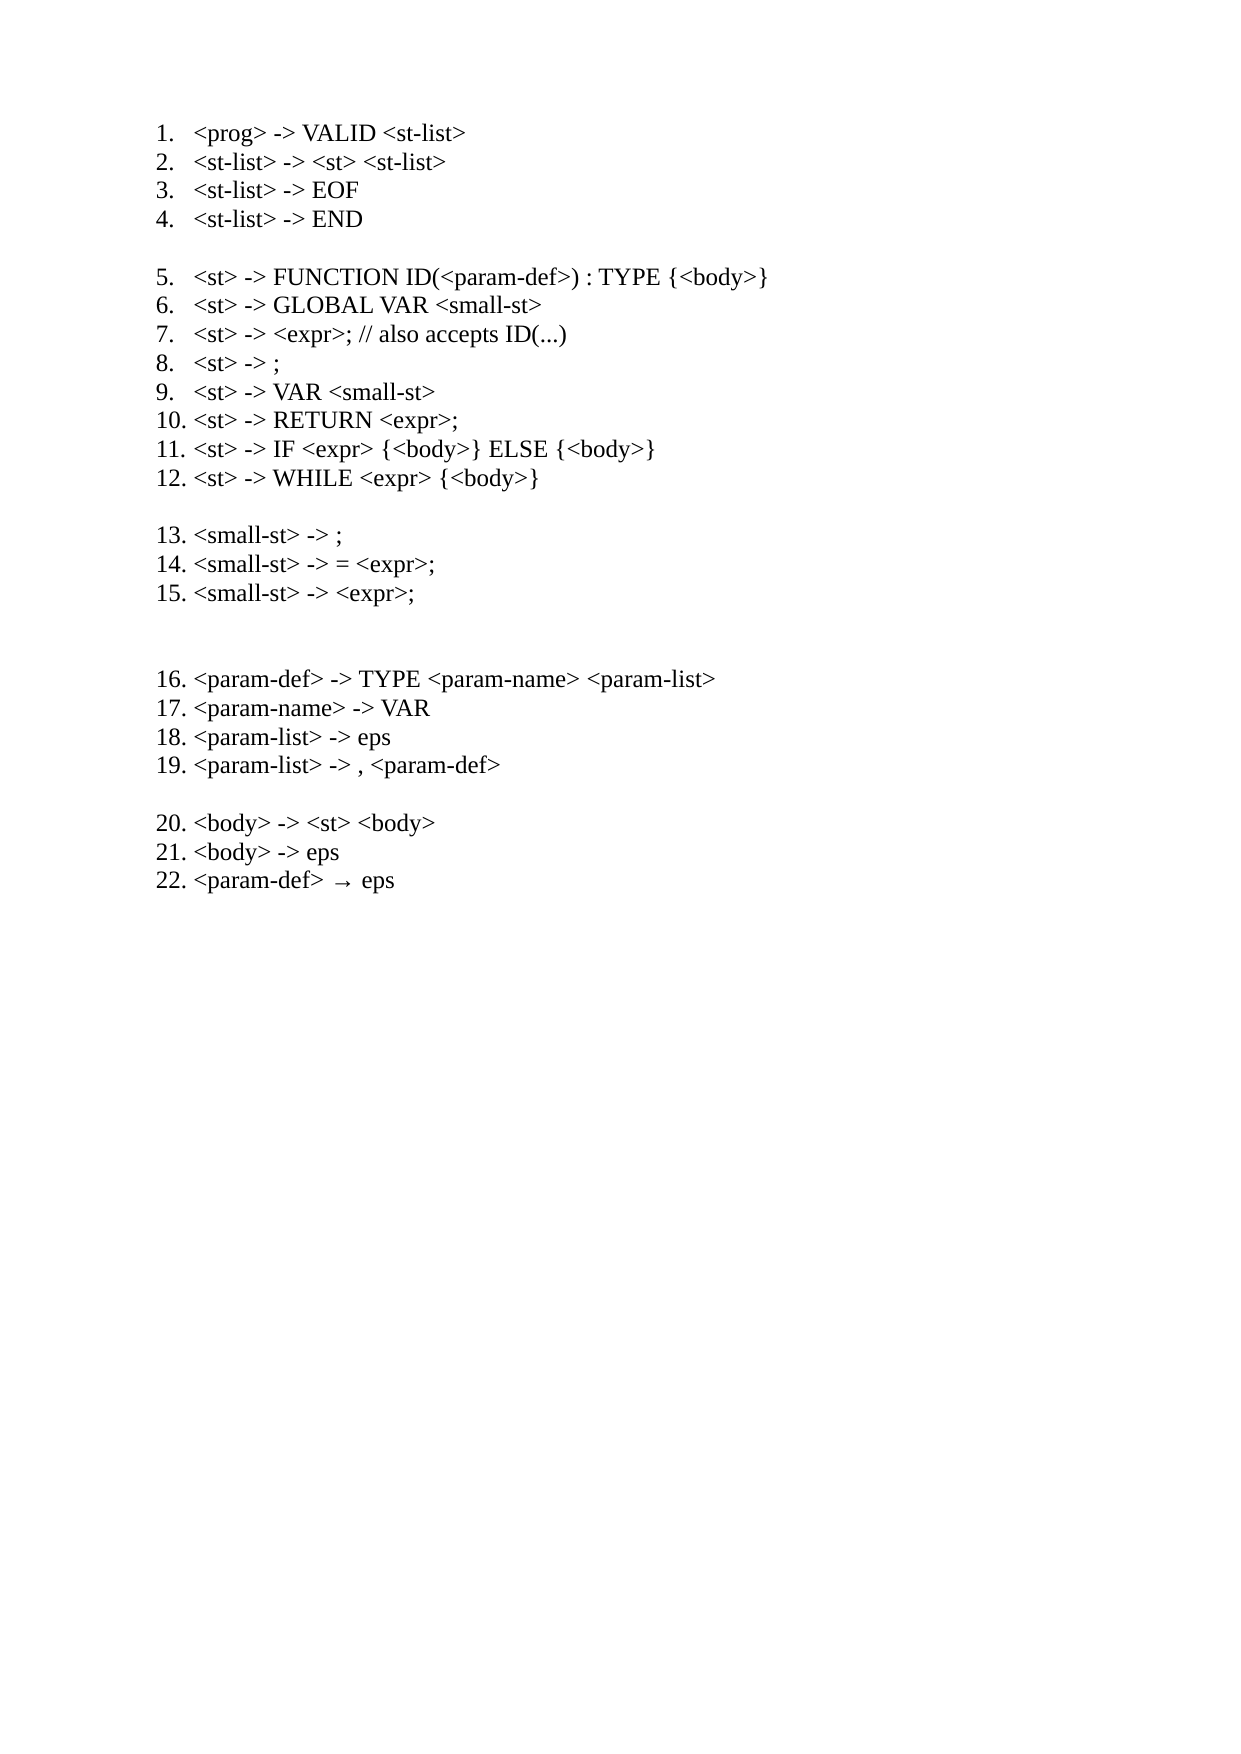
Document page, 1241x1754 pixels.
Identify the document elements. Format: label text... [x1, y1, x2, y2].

list <param-def> -> TYPE <param-name> <param-list> [156, 664, 1122, 693]
list <st-list> -> EOF [156, 176, 1122, 204]
list <st> -> GLOBAL VAR <small-st> [156, 291, 1122, 319]
list <prog> -> VALID <st-list> [156, 118, 1122, 147]
list <param-list> -> eps [156, 722, 1122, 751]
list <param-name> -> VAR [156, 693, 1122, 722]
list <st> -> IF <expr> {<body>} ELSE {<body>} [156, 434, 1122, 463]
list <st> -> VAR <small-st> [156, 377, 1122, 406]
list <small-st> -> ; [156, 521, 1122, 549]
list <small-st> -> <expr>; [156, 578, 1122, 607]
list <body> -> eps [156, 837, 1122, 866]
list <st> -> WHILE <expr> {<body>} [156, 463, 1122, 492]
list <st> -> FUNCTION ID(<param-def>) : TYPE {<body>} [156, 262, 1122, 291]
list <body> -> <st> <body> [156, 808, 1122, 837]
list <st> -> <expr>; // also accepts ID(...) [156, 319, 1122, 348]
list <st> -> ; [156, 348, 1122, 377]
list <st-list> -> END [156, 204, 1122, 233]
list <st> -> RETURN <expr>; [156, 406, 1122, 434]
list <st-list> -> <st> <st-list> [156, 147, 1122, 176]
list <param-list> -> , <param-def> [156, 751, 1122, 779]
list <small-st> -> = <expr>; [156, 549, 1122, 578]
list <param-def> → eps [156, 866, 1122, 894]
